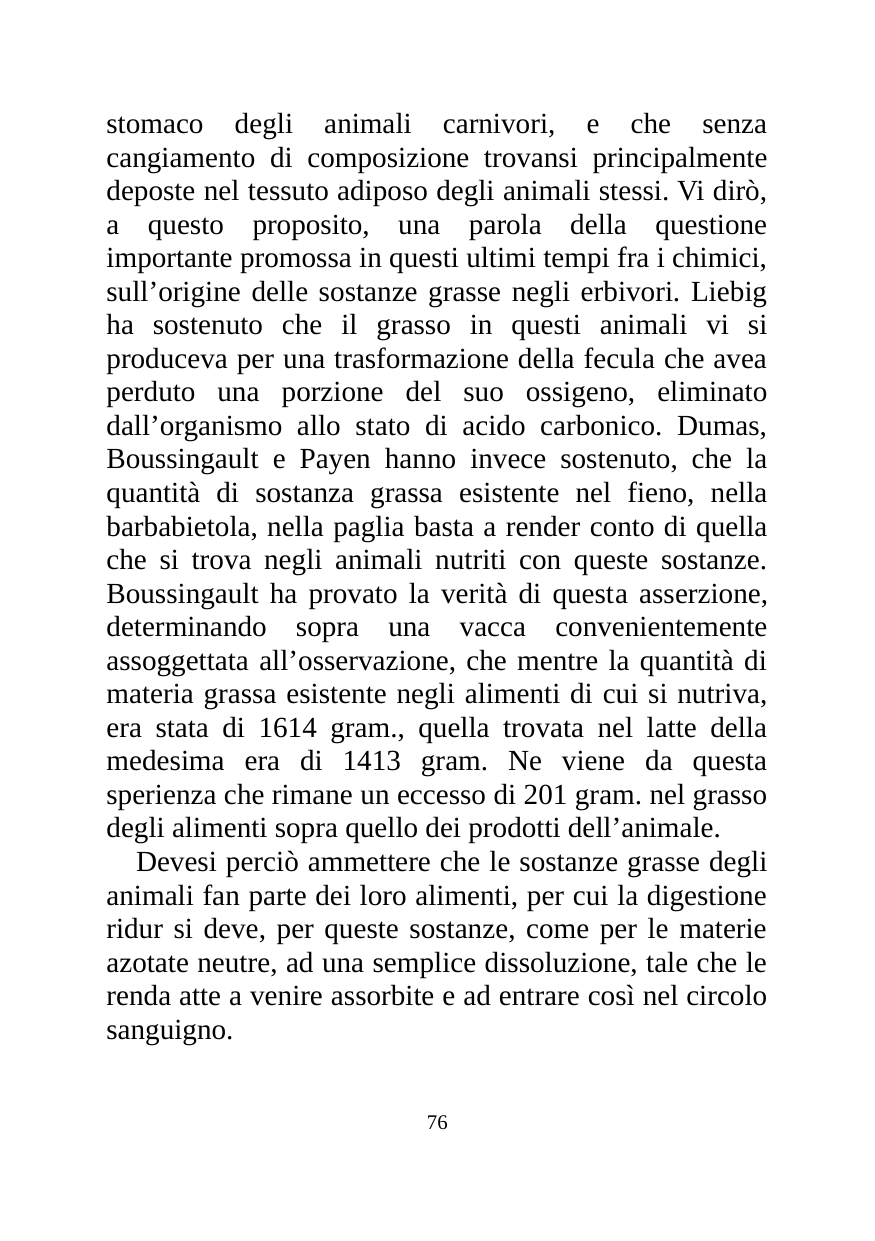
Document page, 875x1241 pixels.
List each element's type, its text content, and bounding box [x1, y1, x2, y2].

text Devesi perciò ammettere che le sostanze grasse degli animali fan parte dei loro alimenti, per cui la digestione ridur si deve, per queste sostanze, come per le materie azotate neutre, ad una semplice dissoluzione, tale che le renda atte a venire assorbite e ad entrare così nel circolo sanguigno. [106, 844, 768, 1045]
text stomaco degli animali carnivori, e che senza cangiamento di composizione trovansi principalmente deposte nel tessuto adiposo degli animali stessi. Vi dirò, a questo proposito, una parola della questione importante promossa in questi ultimi tempi fra i chimici, sull’origine delle sostanze grasse negli erbivori. Liebig ha sostenuto che il grasso in questi animali vi si produceva per una trasformazione della fecula che avea perduto una porzione del suo ossigeno, eliminato dall’organismo allo stato di acido carbonico. Dumas, Boussingault e Payen hanno invece sostenuto, che la quantità di sostanza grassa esistente nel fieno, nella barbabietola, nella paglia basta a render conto di quella che si trova negli animali nutriti con queste sostanze. Boussingault ha provato la verità di questa asserzione, determinando sopra una vacca convenientemente assoggettata all’osservazione, che mentre la quantità di materia grassa esistente negli alimenti di cui si nutriva, era stata di 1614 gram., quella trovata nel latte della medesima era di 1413 gram. Ne viene da questa sperienza che rimane un eccesso di 201 gram. nel grasso degli alimenti sopra quello dei prodotti dell’animale. [106, 106, 768, 844]
